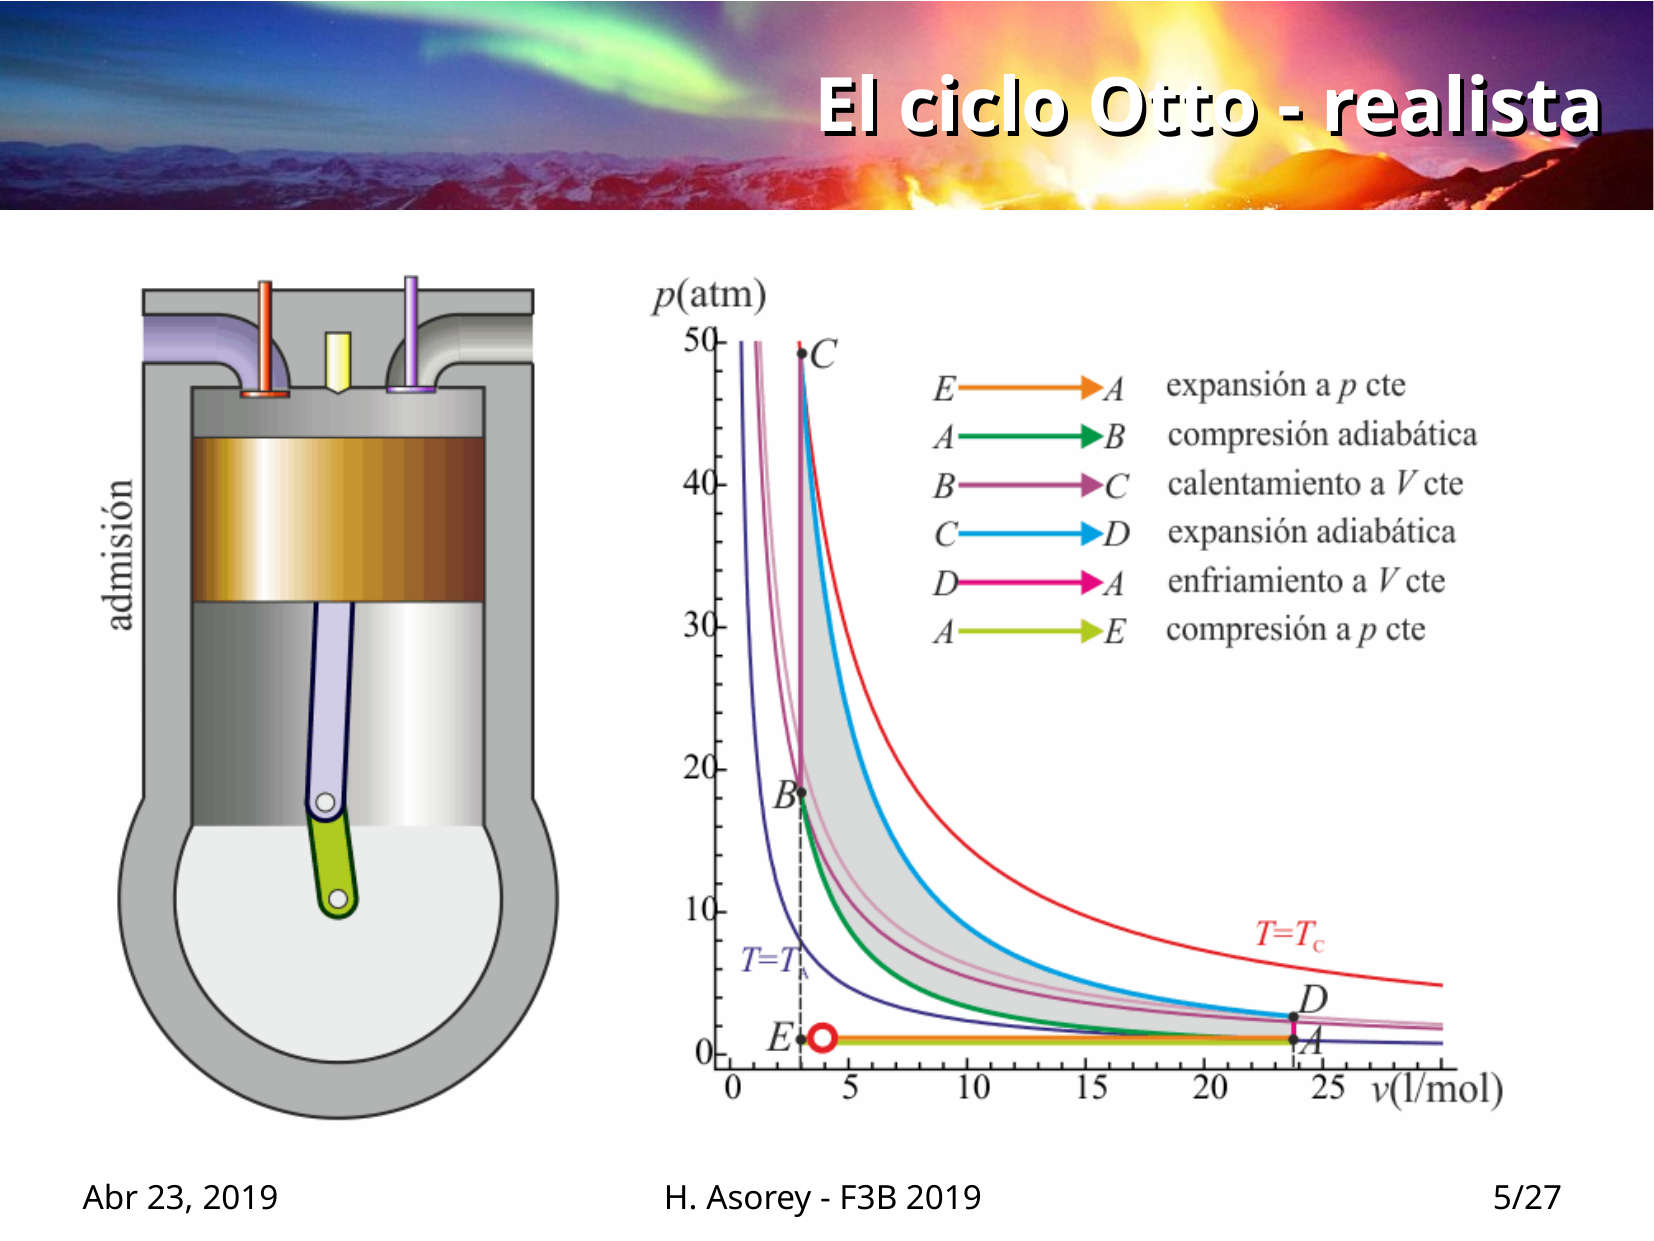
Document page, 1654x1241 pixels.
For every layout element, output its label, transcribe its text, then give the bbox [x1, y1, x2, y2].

title El ciclo Otto - realista [45, 15, 1606, 191]
picture [0, 1, 1654, 210]
picture [83, 254, 1567, 1156]
